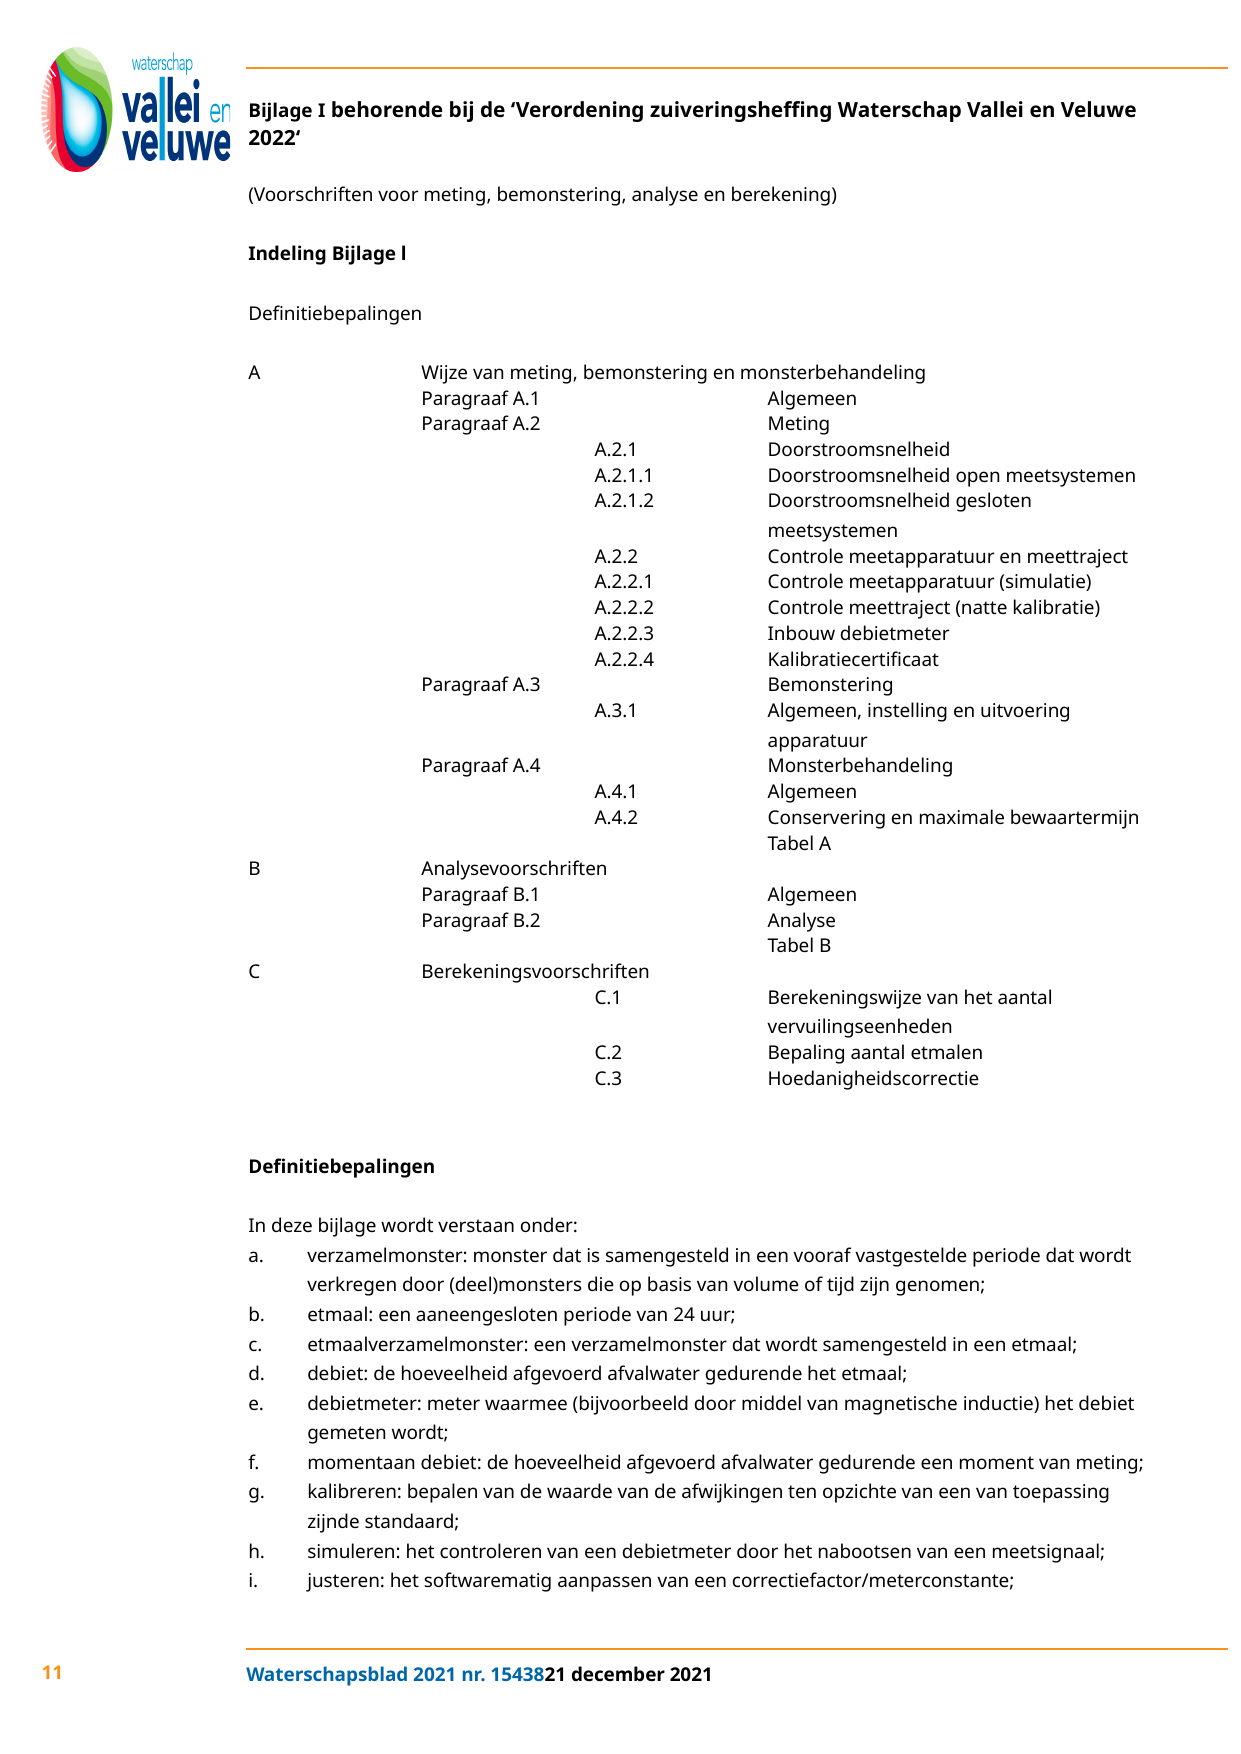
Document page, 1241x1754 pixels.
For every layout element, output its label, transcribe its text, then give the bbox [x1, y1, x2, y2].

table_cell Bemonstering [768, 672, 1152, 697]
table_cell Analyse [768, 907, 1152, 933]
table_cell Tabel B [768, 933, 1152, 958]
list momentaan debiet: de hoeveelheid afgevoerd afvalwater gedurende een moment van meting; [248, 1449, 1152, 1475]
table_cell Bepaling aantal etmalen [768, 1040, 1152, 1065]
table_cell [248, 697, 421, 753]
table_cell [594, 830, 767, 856]
table_cell [248, 620, 421, 646]
table_cell Berekeningswijze van het aantal vervuilingseenheden [768, 984, 1152, 1039]
table_cell C.2 [594, 1040, 767, 1065]
table_cell [421, 436, 594, 462]
table_cell [421, 778, 594, 804]
table_cell [248, 436, 421, 462]
table_cell [248, 410, 421, 436]
text Bijlage I behorende bij de ‘Verordening zuiveringsheffing Waterschap Vallei en Veluwe 2022‘ [248, 95, 1152, 152]
table_cell Controle meetapparatuur en meettraject [768, 543, 1152, 569]
table_cell [248, 984, 421, 1039]
table_cell [248, 543, 421, 569]
table_cell A.2.2.3 [594, 620, 767, 646]
table_cell Algemeen [768, 881, 1152, 907]
table_cell Paragraaf B.2 [421, 907, 594, 933]
table_cell Meting [768, 410, 1152, 436]
table_cell Hoedanigheidscorrectie [768, 1065, 1152, 1091]
picture [41, 47, 231, 172]
table_cell [421, 543, 594, 569]
table_cell [248, 672, 421, 697]
list justeren: het softwarematig aanpassen van een correctiefactor/meterconstante; [248, 1567, 1152, 1593]
table_cell C.3 [594, 1065, 767, 1091]
table_cell Algemeen [768, 385, 1152, 410]
table_cell Doorstroomsnelheid gesloten meetsystemen [768, 488, 1152, 543]
table_cell A.4.1 [594, 778, 767, 804]
table_cell Controle meettraject (natte kalibratie) [768, 594, 1152, 620]
table_cell [248, 594, 421, 620]
table_cell Doorstroomsnelheid open meetsystemen [768, 462, 1152, 488]
table_cell Algemeen [768, 778, 1152, 804]
table_cell [248, 830, 421, 856]
table_cell [248, 933, 421, 958]
text Definitiebepalingen [248, 300, 1152, 325]
table_cell B [248, 856, 421, 881]
table_cell [248, 462, 421, 488]
table_cell A.2.2 [594, 543, 767, 569]
table_cell [248, 907, 421, 933]
list etmaal: een aaneengesloten periode van 24 uur; [248, 1301, 1152, 1327]
table_cell [421, 620, 594, 646]
table_cell C.1 [594, 984, 767, 1039]
list verzamelmonster: monster dat is samengesteld in een vooraf vastgestelde periode dat wordt verkregen door (deel)monsters die op basis van volume of tijd zijn genomen; [248, 1242, 1152, 1297]
table_cell [248, 385, 421, 410]
table_cell Doorstroomsnelheid [768, 436, 1152, 462]
table_cell [421, 933, 594, 958]
table_cell Analysevoorschriften [421, 856, 1152, 881]
list debietmeter: meter waarmee (bijvoorbeeld door middel van magnetische inductie) het debiet gemeten wordt; [248, 1390, 1152, 1445]
table_cell [248, 1040, 421, 1065]
table_cell Paragraaf B.1 [421, 881, 594, 907]
table_cell A.2.1 [594, 436, 767, 462]
table_cell Inbouw debietmeter [768, 620, 1152, 646]
table_cell A.2.2.4 [594, 646, 767, 672]
table_cell Monsterbehandeling [768, 753, 1152, 778]
table_cell [421, 646, 594, 672]
table_cell [421, 830, 594, 856]
table_cell A.4.2 [594, 804, 767, 830]
table_cell [421, 1065, 594, 1091]
table_cell [594, 881, 767, 907]
table_cell [421, 462, 594, 488]
table_cell Controle meetapparatuur (simulatie) [768, 569, 1152, 594]
table_cell [248, 881, 421, 907]
text Indeling Bijlage l [248, 241, 1152, 266]
table_cell Conservering en maximale bewaartermijn [768, 804, 1152, 830]
table_cell [421, 697, 594, 753]
table_cell [248, 488, 421, 543]
table_cell [248, 778, 421, 804]
table_cell Paragraaf A.3 [421, 672, 767, 697]
table_cell A.2.1.2 [594, 488, 767, 543]
table_cell A.2.2.2 [594, 594, 767, 620]
table_cell [421, 594, 594, 620]
table_cell A.3.1 [594, 697, 767, 753]
table_cell [248, 569, 421, 594]
text (Voorschriften voor meting, bemonstering, analyse en berekening) [248, 181, 1152, 207]
list simuleren: het controleren van een debietmeter door het nabootsen van een meetsignaal; [248, 1538, 1152, 1564]
table_cell A.2.1.1 [594, 462, 767, 488]
table_header Wijze van meting, bemonstering en monsterbehandeling [421, 359, 1152, 385]
table_cell Kalibratiecertificaat [768, 646, 1152, 672]
table_cell [248, 804, 421, 830]
table_cell [421, 569, 594, 594]
table_header A [248, 359, 421, 385]
table_cell [248, 1065, 421, 1091]
table_cell C [248, 959, 421, 984]
table_cell [594, 907, 767, 933]
list debiet: de hoeveelheid afgevoerd afvalwater gedurende het etmaal; [248, 1360, 1152, 1386]
table_cell [421, 488, 594, 543]
text Definitiebepalingen [248, 1153, 1152, 1179]
table_cell Paragraaf A.2 [421, 410, 767, 436]
table_cell A.2.2.1 [594, 569, 767, 594]
table_cell [421, 804, 594, 830]
table_cell Algemeen, instelling en uitvoering apparatuur [768, 697, 1152, 753]
text In deze bijlage wordt verstaan onder: [248, 1212, 1152, 1238]
table_cell Tabel A [768, 830, 1152, 856]
table_cell [594, 933, 767, 958]
table_cell Paragraaf A.4 [421, 753, 767, 778]
table_cell [421, 984, 594, 1039]
list kalibreren: bepalen van de waarde van de afwijkingen ten opzichte van een van toepassing zijnde standaard; [248, 1479, 1152, 1534]
table_cell Paragraaf A.1 [421, 385, 767, 410]
list etmaalverzamelmonster: een verzamelmonster dat wordt samengesteld in een etmaal; [248, 1331, 1152, 1357]
table_cell Berekeningsvoorschriften [421, 959, 1152, 984]
table_cell [421, 1040, 594, 1065]
table_cell [248, 646, 421, 672]
table_cell [248, 753, 421, 778]
